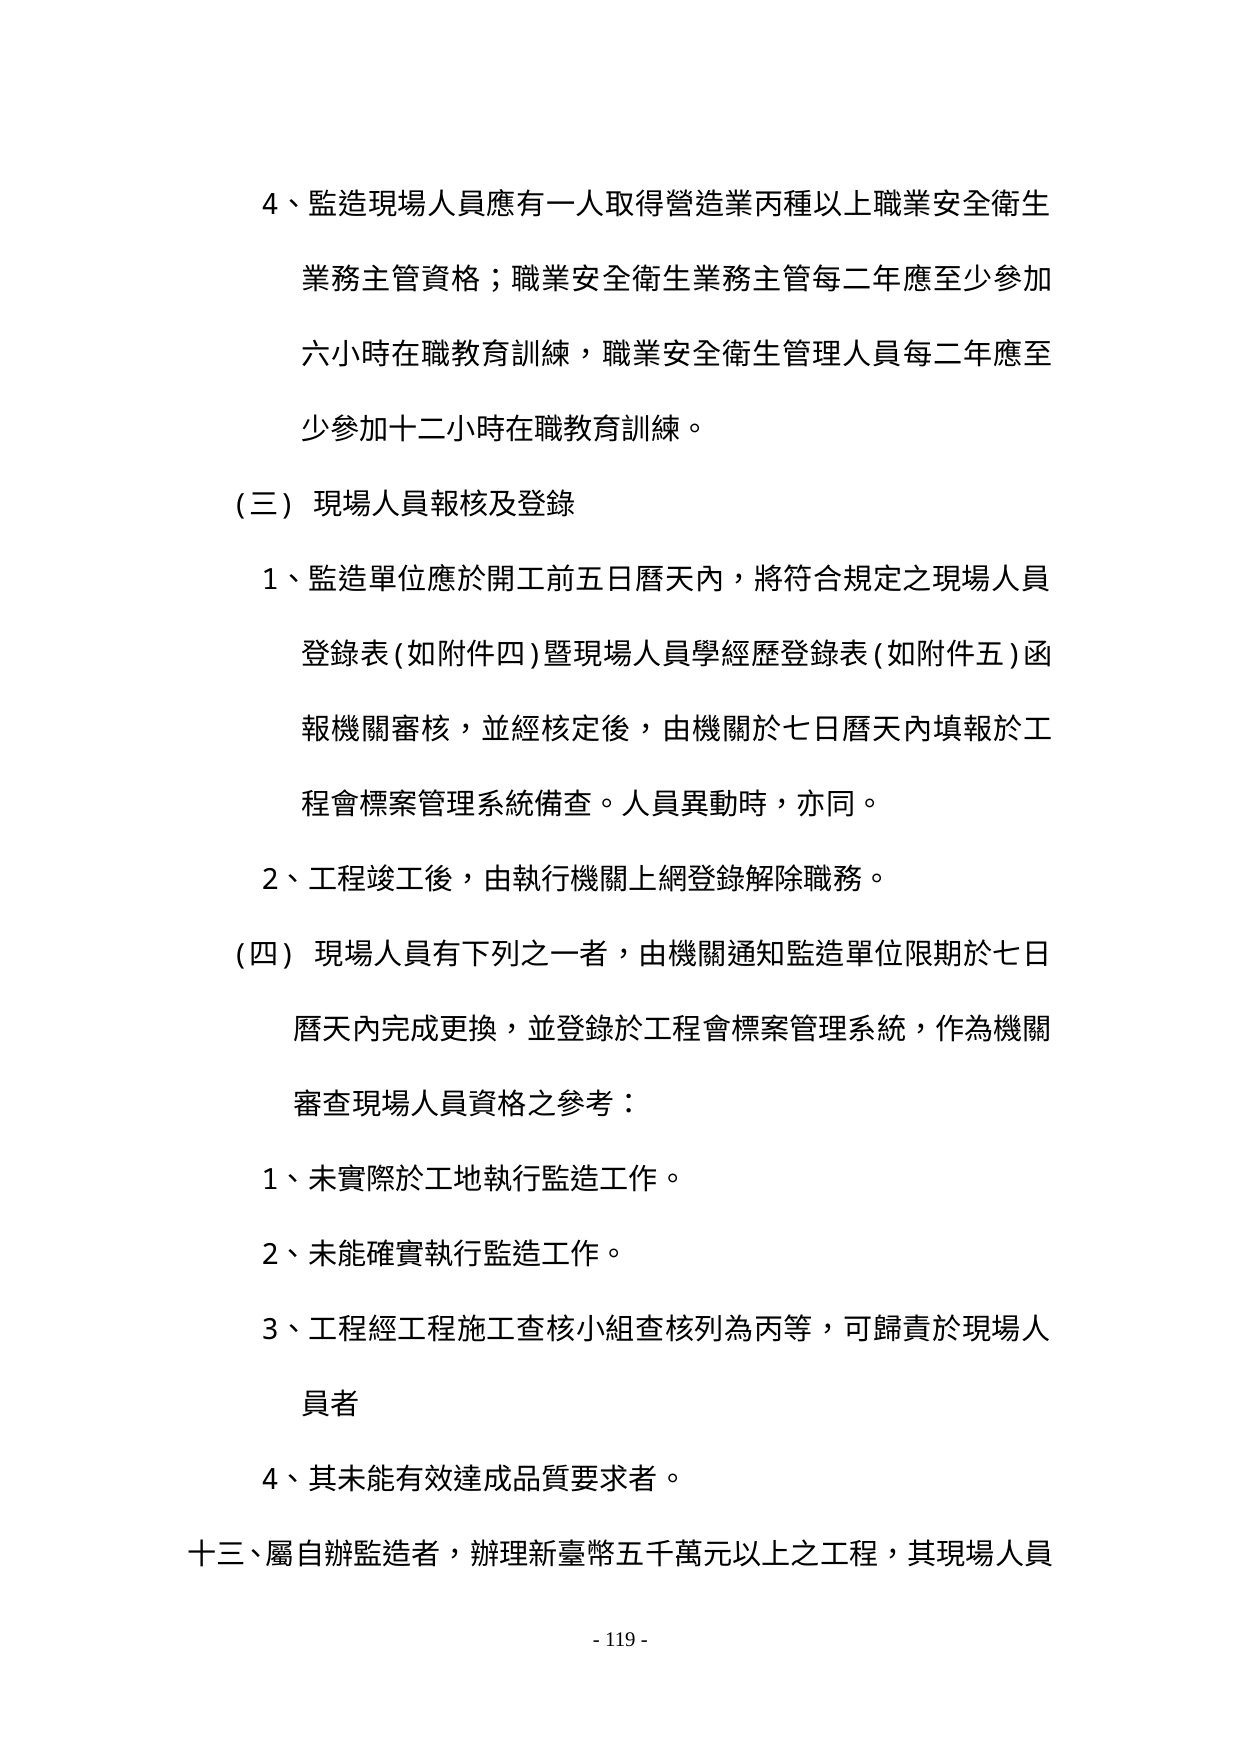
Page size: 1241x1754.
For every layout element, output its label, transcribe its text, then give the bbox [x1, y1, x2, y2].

text 1、未實際於工地執行監造工作。 [261, 1139, 1052, 1214]
text 3、工程經工程施工查核小組查核列為丙等，可歸責於現場人員者 [261, 1289, 1052, 1439]
text 1、監造單位應於開工前五日曆天內，將符合規定之現場人員登錄表(如附件四)暨現場人員學經歷登錄表(如附件五)函報機關審核，並經核定後，由機關於七日曆天內填報於工程會標案管理系統備查。人員異動時，亦同。 [261, 539, 1052, 839]
text 2、工程竣工後，由執行機關上網登錄解除職務。 [261, 839, 1052, 914]
text 2、未能確實執行監造工作。 [261, 1214, 1052, 1289]
text 4、其未能有效達成品質要求者。 [261, 1439, 1052, 1514]
text (四) 現場人員有下列之一者，由機關通知監造單位限期於七日曆天內完成更換，並登錄於工程會標案管理系統，作為機關審查現場人員資格之參考： [231, 914, 1052, 1139]
text 4、監造現場人員應有一人取得營造業丙種以上職業安全衛生業務主管資格；職業安全衛生業務主管每二年應至少參加六小時在職教育訓練，職業安全衛生管理人員每二年應至少參加十二小時在職教育訓練。 [261, 164, 1052, 464]
text 十三、屬自辦監造者，辦理新臺幣五千萬元以上之工程，其現場人員 [187, 1514, 1053, 1589]
text (三) 現場人員報核及登錄 [231, 464, 1052, 539]
